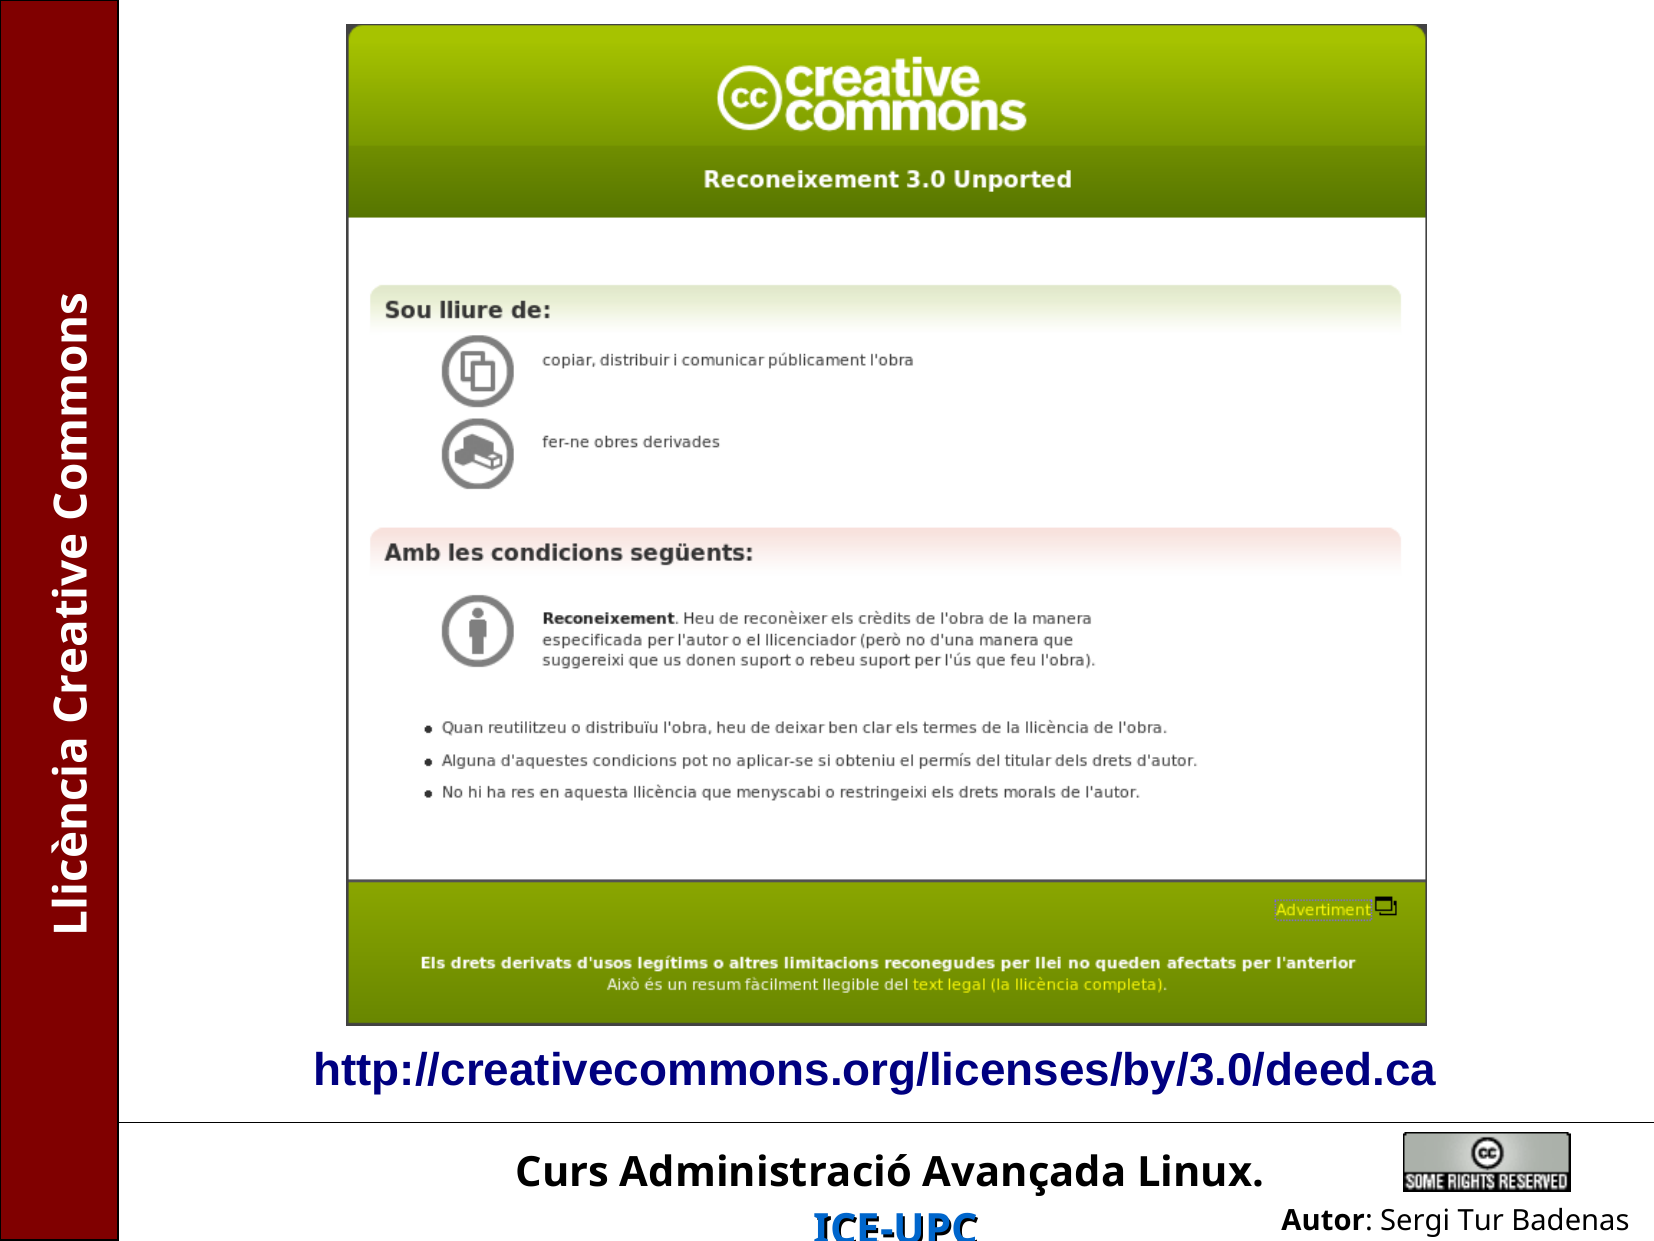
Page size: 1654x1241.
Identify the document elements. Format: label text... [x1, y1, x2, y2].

picture [1403, 1132, 1571, 1192]
text_box http://creativecommons.org/licenses/by/3.0/deed.ca [298, 1036, 1583, 1103]
picture [346, 24, 1427, 1026]
